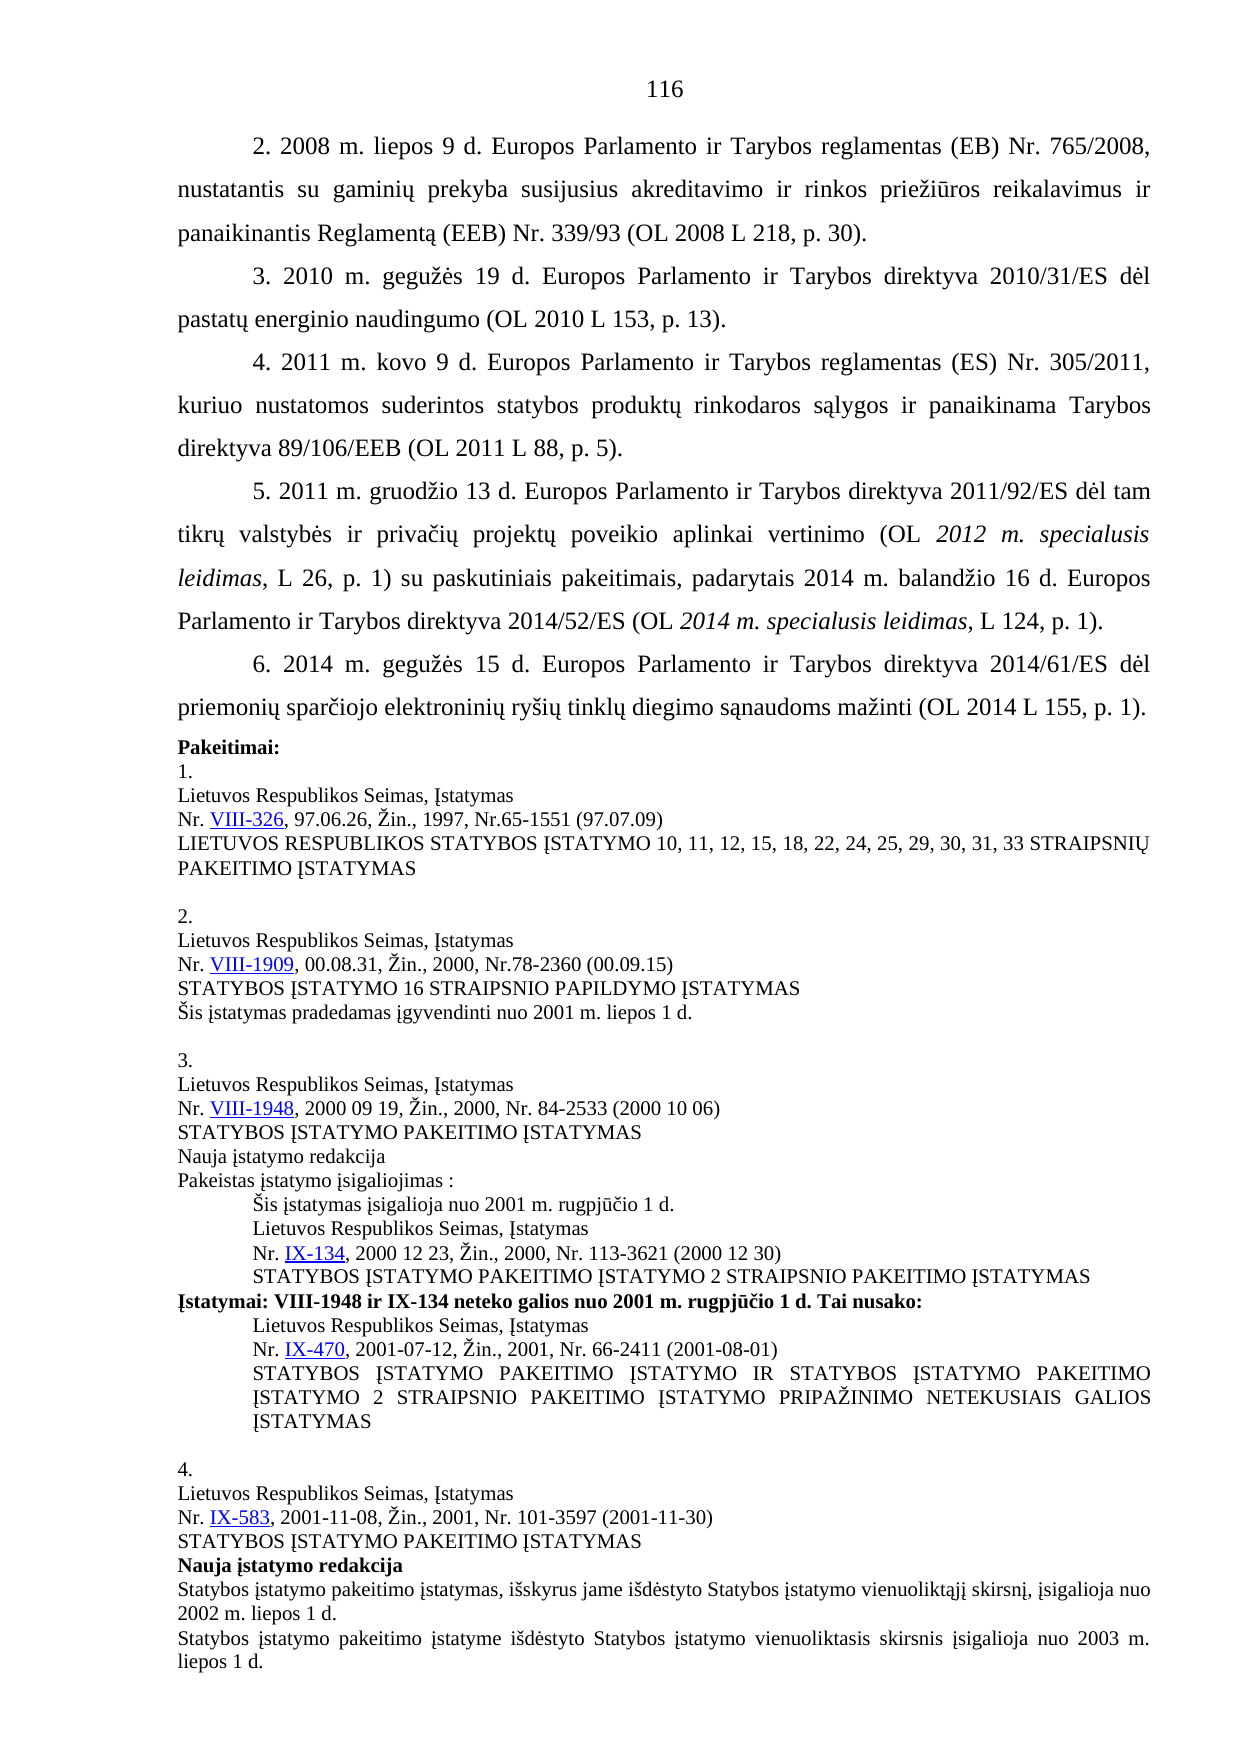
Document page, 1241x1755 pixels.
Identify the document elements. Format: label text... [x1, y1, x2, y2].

text Pakeistas įstatymo įsigaliojimas : [177, 1168, 1152, 1192]
text Nauja įstatymo redakcija [177, 1144, 1152, 1168]
text 2. 2008 m. liepos 9 d. Europos Parlamento ir Tarybos reglamentas (EB) Nr. 765/2008, nustatantis su gaminių prekyba susijusius akreditavimo ir rinkos priežiūros reikalavimus ir panaikinantis Reglamentą (EEB) Nr. 339/93 (OL 2008 L 218, p. 30). [177, 131, 1152, 246]
text STATYBOS ĮSTATYMO PAKEITIMO ĮSTATYMO IR STATYBOS ĮSTATYMO PAKEITIMO ĮSTATYMO 2 STRAIPSNIO PAKEITIMO ĮSTATYMO PRIPAŽINIMO NETEKUSIAIS GALIOS ĮSTATYMAS [252, 1361, 1152, 1433]
text Įstatymai: VIII-1948 ir IX-134 neteko galios nuo 2001 m. rugpjūčio 1 d. Tai nusako: [177, 1288, 1152, 1313]
text 5. 2011 m. gruodžio 13 d. Europos Parlamento ir Tarybos direktyva 2011/92/ES dėl tam tikrų valstybės ir privačių projektų poveikio aplinkai vertinimo (OL 2012 m. specialusis leidimas, L 26, p. 1) su paskutiniais pakeitimais, padarytais 2014 m. balandžio 16 d. Europos Parlamento ir Tarybos direktyva 2014/52/ES (OL 2014 m. specialusis leidimas, L 124, p. 1). [177, 476, 1152, 634]
text Nr. IX-583, 2001-11-08, Žin., 2001, Nr. 101-3597 (2001-11-30) [177, 1505, 1152, 1529]
text Statybos įstatymo pakeitimo įstatyme išdėstyto Statybos įstatymo vienuoliktasis skirsnis įsigalioja nuo 2003 m. liepos 1 d. [177, 1625, 1152, 1673]
text LIETUVOS RESPUBLIKOS STATYBOS ĮSTATYMO 10, 11, 12, 15, 18, 22, 24, 25, 29, 30, 31, 33 STRAIPSNIŲ PAKEITIMO ĮSTATYMAS [177, 831, 1152, 879]
text Nr. VIII-326, 97.06.26, Žin., 1997, Nr.65-1551 (97.07.09) [177, 807, 1152, 831]
text STATYBOS ĮSTATYMO PAKEITIMO ĮSTATYMAS [177, 1120, 1152, 1144]
text 3. [177, 1048, 1152, 1072]
text Lietuvos Respublikos Seimas, Įstatymas [177, 928, 1152, 952]
text Lietuvos Respublikos Seimas, Įstatymas [177, 1216, 1152, 1240]
text Lietuvos Respublikos Seimas, Įstatymas [177, 1072, 1152, 1096]
text Lietuvos Respublikos Seimas, Įstatymas [252, 1313, 1152, 1337]
text STATYBOS ĮSTATYMO 16 STRAIPSNIO PAPILDYMO ĮSTATYMAS [177, 976, 1152, 1000]
text Nr. IX-134, 2000 12 23, Žin., 2000, Nr. 113-3621 (2000 12 30) [177, 1240, 1152, 1264]
text Nr. IX-470, 2001-07-12, Žin., 2001, Nr. 66-2411 (2001-08-01) [252, 1337, 1152, 1361]
text 2. [177, 903, 1152, 928]
text Lietuvos Respublikos Seimas, Įstatymas [177, 783, 1152, 807]
text Šis įstatymas pradedamas įgyvendinti nuo 2001 m. liepos 1 d. [177, 1000, 1152, 1024]
text Nr. VIII-1909, 00.08.31, Žin., 2000, Nr.78-2360 (00.09.15) [177, 952, 1152, 976]
subtitle Nauja įstatymo redakcija [177, 1553, 1152, 1577]
text 4. [177, 1457, 1152, 1481]
text 3. 2010 m. gegužės 19 d. Europos Parlamento ir Tarybos direktyva 2010/31/ES dėl pastatų energinio naudingumo (OL 2010 L 153, p. 13). [177, 261, 1152, 333]
text Pakeitimai: [177, 735, 1152, 759]
text 1. [177, 759, 1152, 783]
text STATYBOS ĮSTATYMO PAKEITIMO ĮSTATYMO 2 STRAIPSNIO PAKEITIMO ĮSTATYMAS [177, 1264, 1152, 1288]
text Lietuvos Respublikos Seimas, Įstatymas [177, 1481, 1152, 1505]
text Statybos įstatymo pakeitimo įstatymas, išskyrus jame išdėstyto Statybos įstatymo vienuoliktąjį skirsnį, įsigalioja nuo 2002 m. liepos 1 d. [177, 1577, 1152, 1625]
text 6. 2014 m. gegužės 15 d. Europos Parlamento ir Tarybos direktyva 2014/61/ES dėl priemonių sparčiojo elektroninių ryšių tinklų diegimo sąnaudoms mažinti (OL 2014 L 155, p. 1). [177, 649, 1152, 721]
text 4. 2011 m. kovo 9 d. Europos Parlamento ir Tarybos reglamentas (ES) Nr. 305/2011, kuriuo nustatomos suderintos statybos produktų rinkodaros sąlygos ir panaikinama Tarybos direktyva 89/106/EEB (OL 2011 L 88, p. 5). [177, 347, 1152, 462]
text Nr. VIII-1948, 2000 09 19, Žin., 2000, Nr. 84-2533 (2000 10 06) [177, 1096, 1152, 1120]
text Šis įstatymas įsigalioja nuo 2001 m. rugpjūčio 1 d. [177, 1192, 1152, 1216]
text STATYBOS ĮSTATYMO PAKEITIMO ĮSTATYMAS [177, 1529, 1152, 1553]
